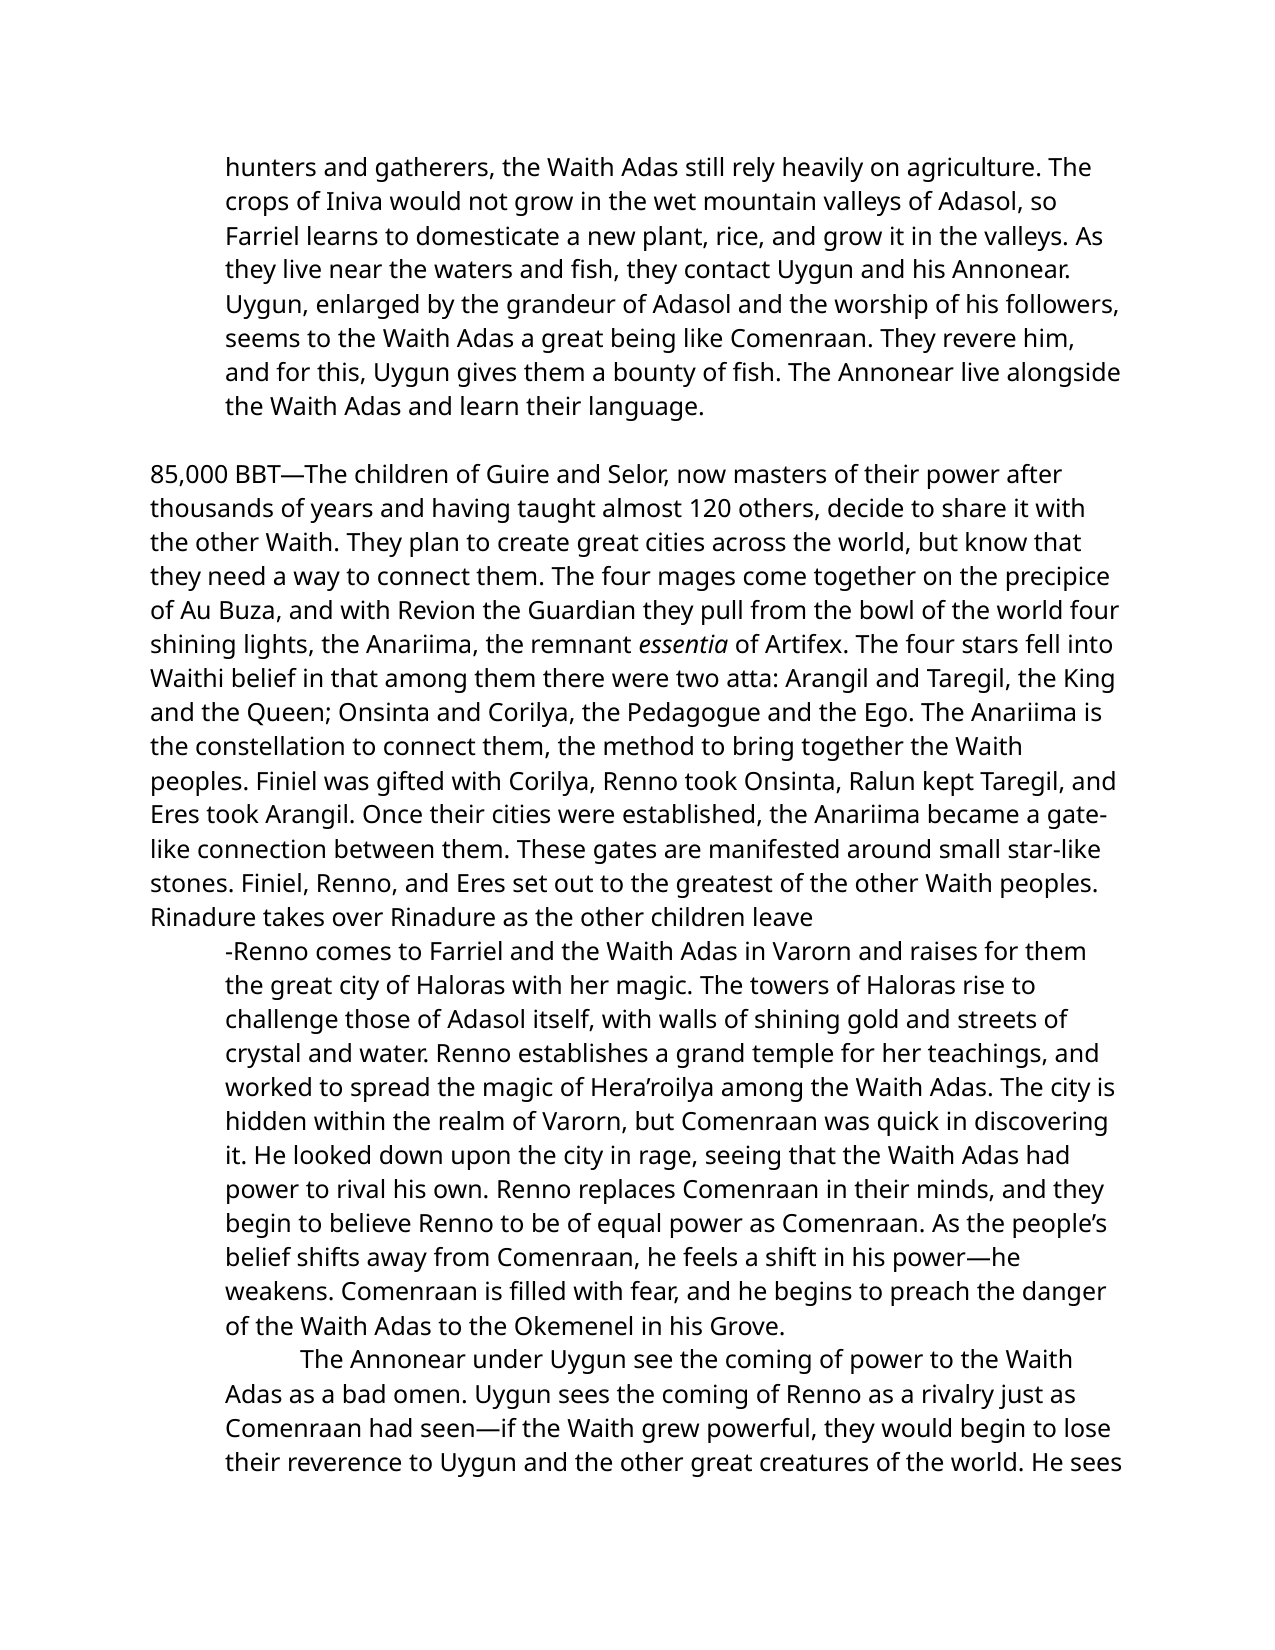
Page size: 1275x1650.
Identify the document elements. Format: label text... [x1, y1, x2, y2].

text -Renno comes to Farriel and the Waith Adas in Varorn and raises for them the great city of Haloras with her magic. The towers of Haloras rise to challenge those of Adasol itself, with walls of shining gold and streets of crystal and water. Renno establishes a grand temple for her teachings, and worked to spread the magic of Hera’roilya among the Waith Adas. The city is hidden within the realm of Varorn, but Comenraan was quick in discovering it. He looked down upon the city in rage, seeing that the Waith Adas had power to rival his own. Renno replaces Comenraan in their minds, and they begin to believe Renno to be of equal power as Comenraan. As the people’s belief shifts away from Comenraan, he feels a shift in his power—he weakens. Comenraan is filled with fear, and he begins to preach the danger of the Waith Adas to the Okemenel in his Grove. [225, 933, 1125, 1342]
text 85,000 BBT—The children of Guire and Selor, now masters of their power after thousands of years and having taught almost 120 others, decide to share it with the other Waith. They plan to create great cities across the world, but know that they need a way to connect them. The four mages come together on the precipice of Au Buza, and with Revion the Guardian they pull from the bowl of the world four shining lights, the Anariima, the remnant essentia of Artifex. The four stars fell into Waithi belief in that among them there were two atta: Arangil and Taregil, the King and the Queen; Onsinta and Corilya, the Pedagogue and the Ego. The Anariima is the constellation to connect them, the method to bring together the Waith peoples. Finiel was gifted with Corilya, Renno took Onsinta, Ralun kept Taregil, and Eres took Arangil. Once their cities were established, the Anariima became a gate-like connection between them. These gates are manifested around small star-like stones. Finiel, Renno, and Eres set out to the greatest of the other Waith peoples. Rinadure takes over Rinadure as the other children leave [150, 457, 1125, 933]
text hunters and gatherers, the Waith Adas still rely heavily on agriculture. The crops of Iniva would not grow in the wet mountain valleys of Adasol, so Farriel learns to domesticate a new plant, rice, and grow it in the valleys. As they live near the waters and fish, they contact Uygun and his Annonear. Uygun, enlarged by the grandeur of Adasol and the worship of his followers, seems to the Waith Adas a great being like Comenraan. They revere him, and for this, Uygun gives them a bounty of fish. The Annonear live alongside the Waith Adas and learn their language. [225, 150, 1125, 422]
text The Annonear under Uygun see the coming of power to the Waith Adas as a bad omen. Uygun sees the coming of Renno as a rivalry just as Comenraan had seen—if the Waith grew powerful, they would begin to lose their reverence to Uygun and the other great creatures of the world. He sees [225, 1342, 1125, 1478]
